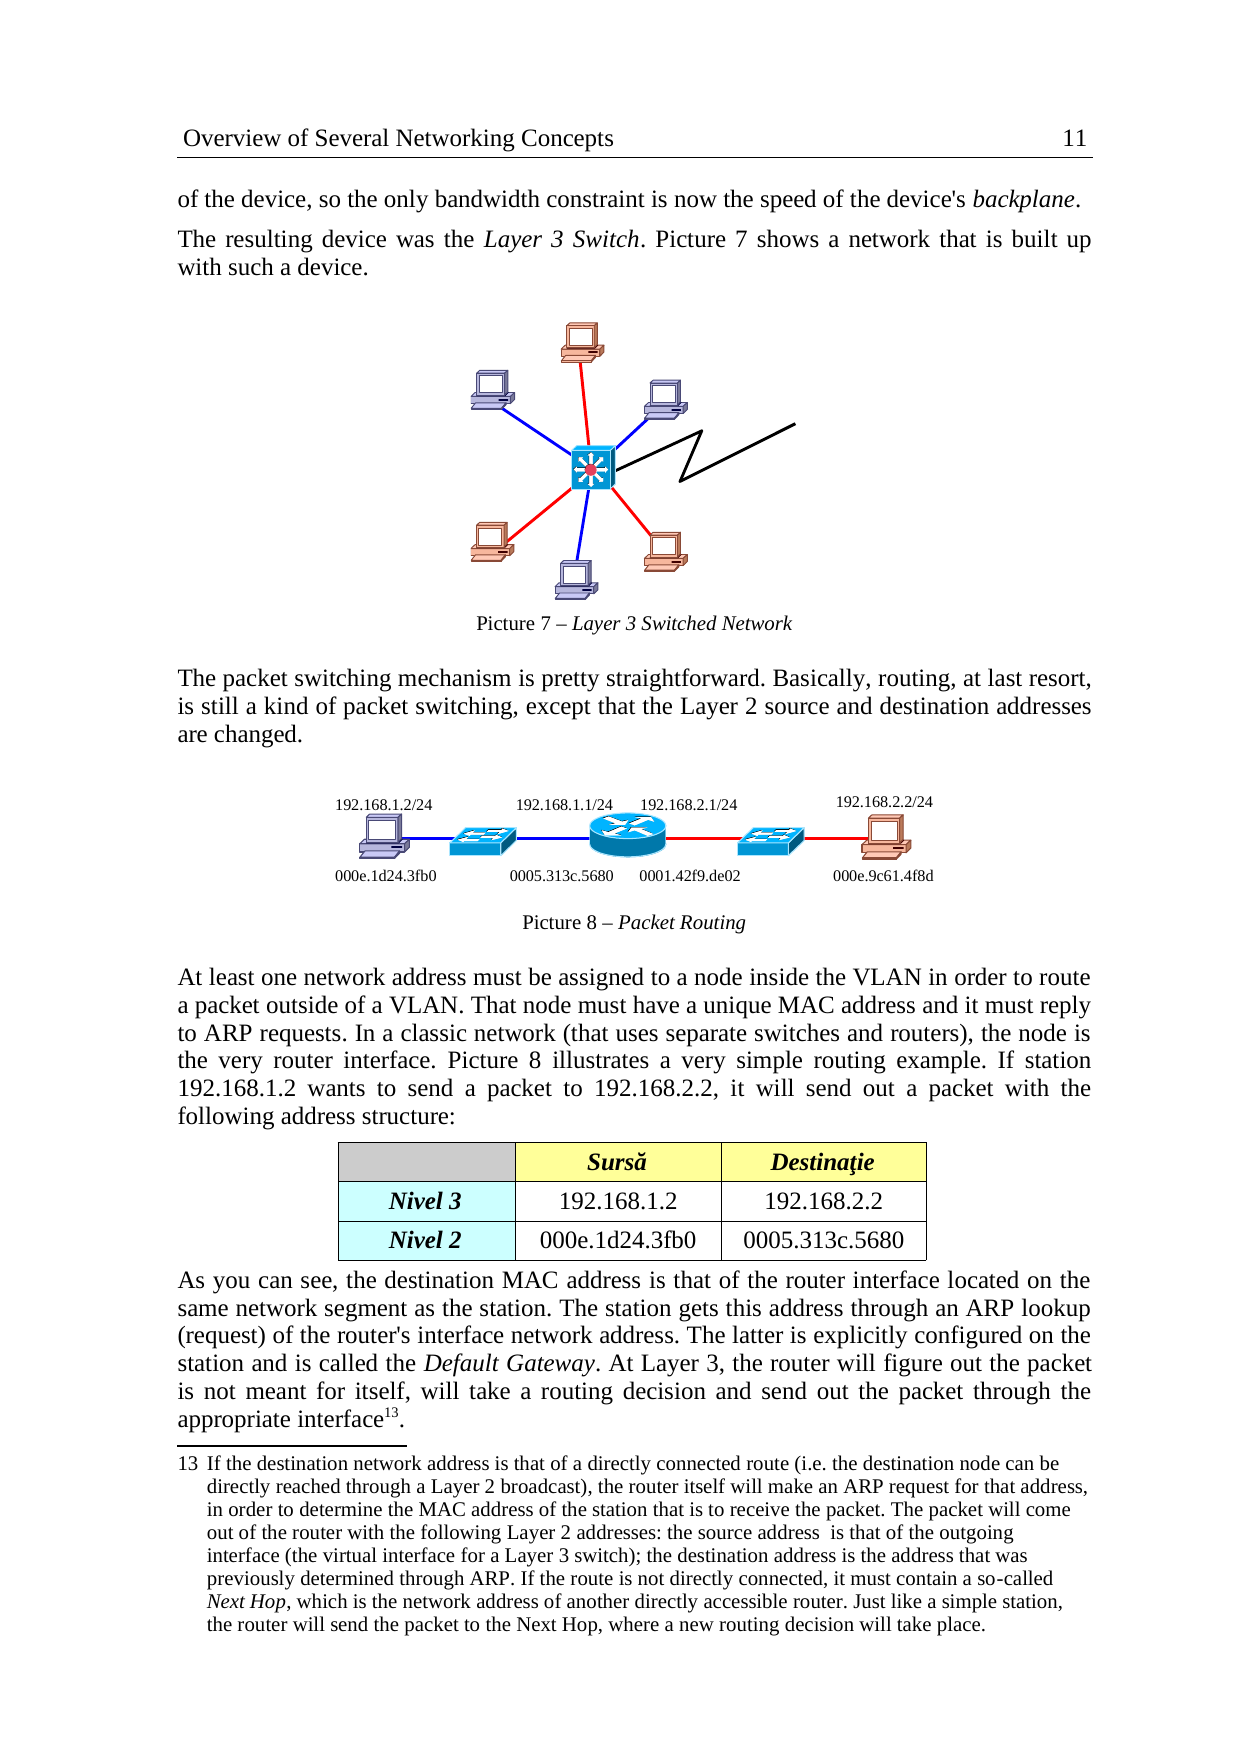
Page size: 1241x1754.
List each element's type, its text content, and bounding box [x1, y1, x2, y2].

text If the destination network address is that of a directly connected route (i.e. the destination node can be directly reached through a Layer 2 broadcast), the router itself will make an ARP request for that address, in order to determine the MAC address of the station that is to receive the packet. The packet will come out of the router with the following Layer 2 addresses: the source address is that of the outgoing interface (the virtual interface for a Layer 3 switch); the destination address is the address that was previously determined through ARP. If the route is not directly connected, it must contain a so‑called Next Hop, which is the network address of another directly accessible router. Just like a simple station, the router will send the packet to the Next Hop, where a new routing decision will take place. [177, 1452, 1093, 1636]
table_cell 000e.1d24.3fb0 [516, 1222, 721, 1260]
table_header Sursă [516, 1143, 721, 1181]
text The resulting device was the Layer 3 Switch. Picture 7 shows a network that is built up with such a device. [177, 225, 1093, 281]
table_header [339, 1143, 515, 1181]
table_cell Nivel 3 [339, 1182, 515, 1221]
text The packet switching mechanism is pretty straightforward. Basically, routing, at last resort, is still a kind of packet switching, except that the Layer 2 source and destination addresses are changed. [177, 293, 1093, 747]
table_cell 0005.313c.5680 [722, 1222, 926, 1260]
text At least one network address must be assigned to a node inside the VLAN in order to route a packet outside of a VLAN. That node must have a unique MAC address and it must reply to ARP requests. In a classic network (that uses separate switches and routers), the node is the very router interface. Picture 8 illustrates a very simple routing example. If station 192.168.1.2 wants to send a packet to 192.168.2.2, it will send out a packet with the following address structure: [177, 760, 1093, 1130]
text of the device, so the only bandwidth constraint is now the speed of the device's backplane. [177, 185, 1093, 213]
table_cell 192.168.1.2 [516, 1182, 721, 1221]
table_header Destinaţie [722, 1143, 926, 1181]
text As you can see, the destination MAC address is that of the router interface located on the same network segment as the station. The station gets this address through an ARP lookup (request) of the router's interface network address. The latter is explicitly configured on the station and is called the Default Gateway. At Layer 3, the router will figure out the packet is not meant for itself, will take a routing decision and send out the packet through the appropriate interface. [177, 1266, 1093, 1432]
text Picture 7 – Layer 3 Switched Network [471, 323, 799, 635]
text Picture 8 – Packet Routing [335, 789, 935, 934]
table_cell Nivel 2 [339, 1222, 515, 1260]
table_cell 192.168.2.2 [722, 1182, 926, 1221]
